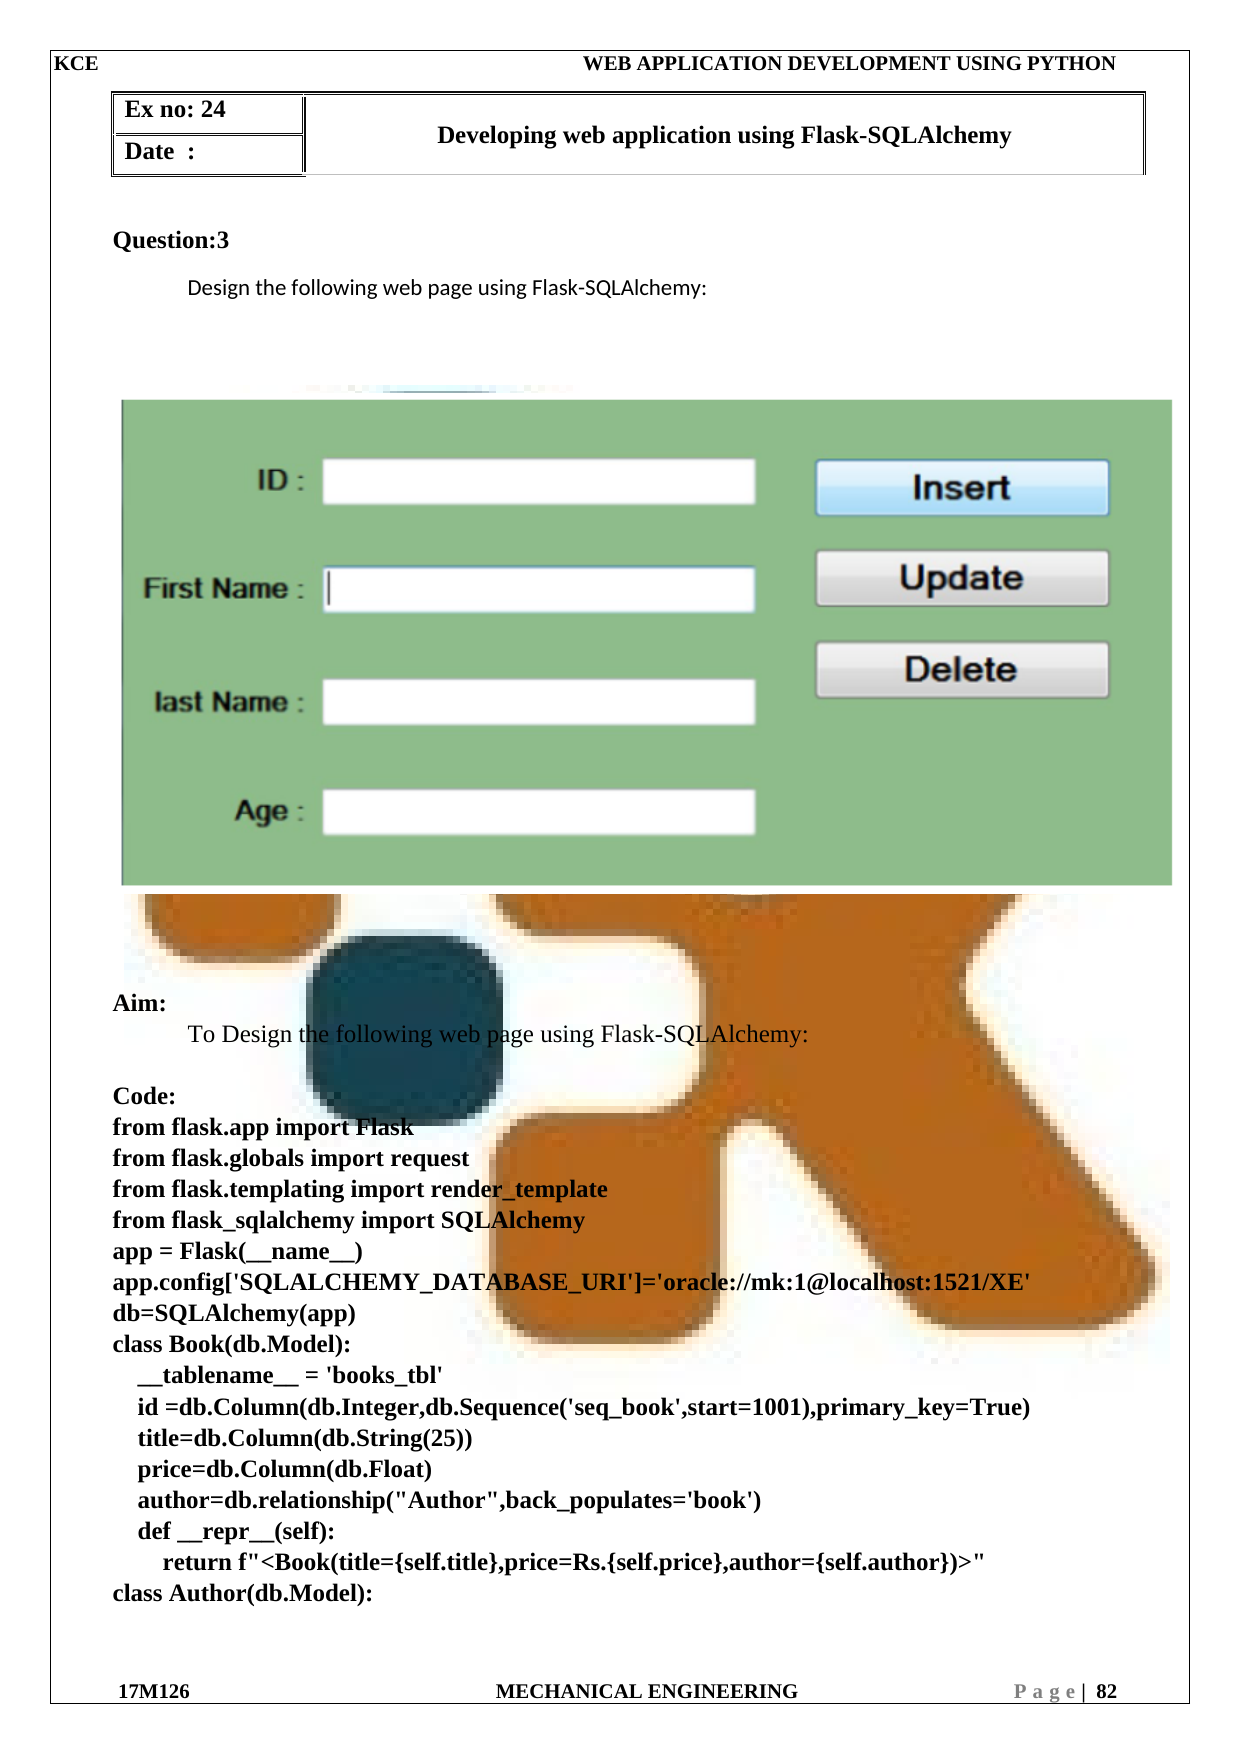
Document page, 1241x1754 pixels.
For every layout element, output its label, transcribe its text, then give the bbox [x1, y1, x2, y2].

text Question:3 [112, 225, 1181, 254]
text app = Flask(__name__) [112, 1236, 1181, 1265]
text app.config['SQLALCHEMY_DATABASE_URI']='oracle://mk:1@localhost:1521/XE' [112, 1267, 1181, 1296]
text Aim: [112, 988, 1181, 1017]
text return f"<Book(title={self.title},price=Rs.{self.price},author={self.author})>" [112, 1547, 1181, 1576]
text from flask.globals import request [112, 1143, 1181, 1172]
text from flask.templating import render_template [112, 1174, 1181, 1203]
text Code: [112, 1081, 1181, 1110]
text __tablename__ = 'books_tbl' [112, 1361, 1181, 1389]
text author=db.relationship("Author",back_populates='book') [112, 1485, 1181, 1513]
text id =db.Column(db.Integer,db.Sequence('seq_book',start=1001),primary_key=True) [112, 1392, 1181, 1420]
text price=db.Column(db.Float) [112, 1454, 1181, 1482]
picture [124, 1048, 1170, 1081]
text from flask.app import Flask [112, 1112, 1181, 1141]
table_header Developing web application using Flask-SQLAlchemy [304, 95, 1143, 174]
text title=db.Column(db.String(25)) [112, 1423, 1181, 1451]
text db=SQLAlchemy(app) [112, 1298, 1181, 1327]
text To Design the following web page using Flask-SQLAlchemy: [112, 1019, 1181, 1048]
picture [112, 385, 1182, 988]
text class Book(db.Model): [112, 1329, 1181, 1358]
table_header Ex no: 24 [114, 93, 304, 133]
text from flask_sqlalchemy import SQLAlchemy [112, 1205, 1181, 1234]
text Design the following web page using Flask-SQLAlchemy: [112, 273, 1181, 301]
text def __repr__(self): [112, 1516, 1181, 1544]
text class Author(db.Model): [112, 1578, 1181, 1607]
table_cell Date : [113, 133, 304, 174]
